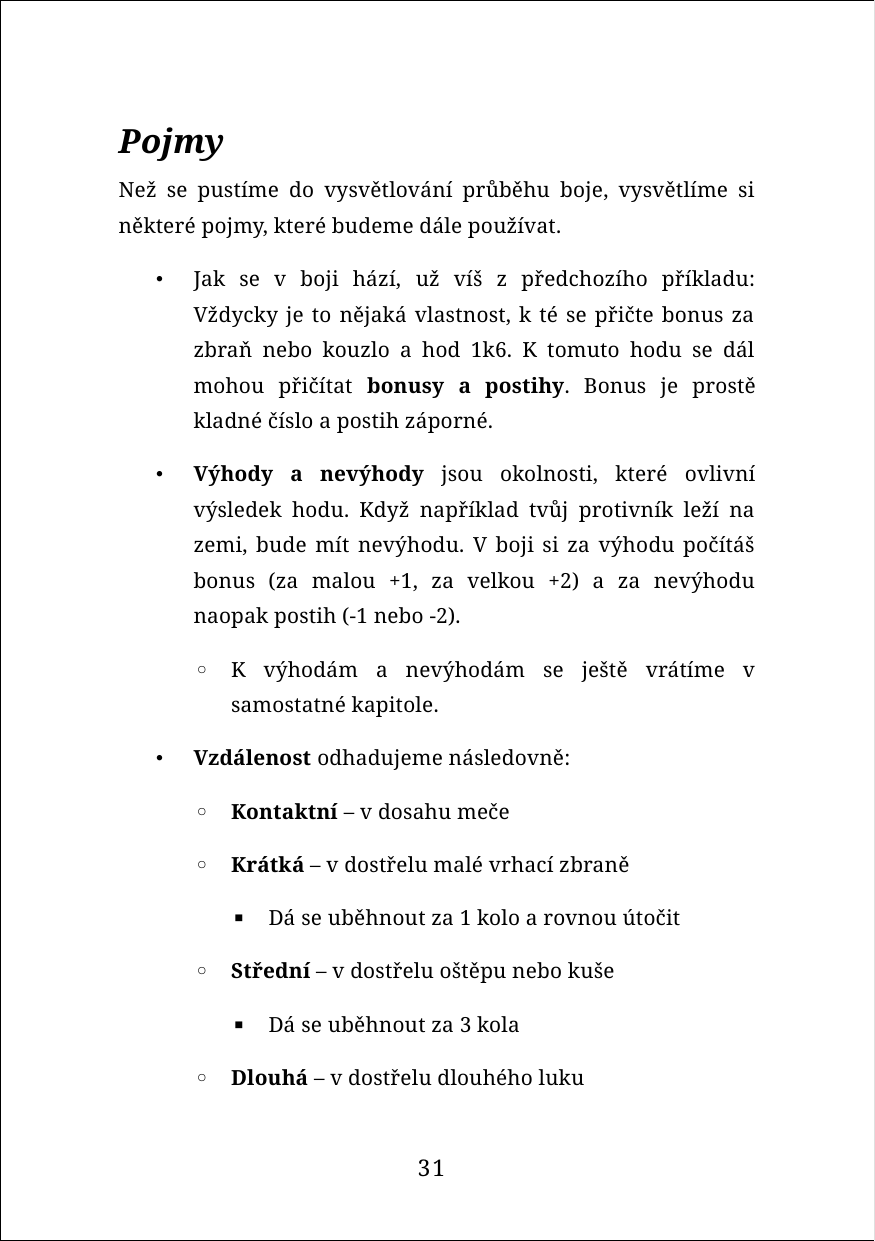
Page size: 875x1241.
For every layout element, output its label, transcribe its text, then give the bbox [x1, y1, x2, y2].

list Kontaktní – v dosahu meče [193, 797, 756, 825]
subtitle Pojmy [118, 118, 756, 164]
list Krátká – v dostřelu malé vrhací zbraně [193, 850, 756, 878]
list Vzdálenost odhadujeme následovně: [156, 743, 756, 772]
text Než se pustíme do vysvětlování průběhu boje, vysvětlíme si některé pojmy, které budeme dále používat. [118, 175, 756, 239]
list K výhodám a nevýhodám se ještě vrátíme v samostatné kapitole. [193, 655, 756, 719]
list Jak se v boji hází, už víš z předchozího příkladu: Vždycky je to nějaká vlastnost, k té se přičte bonus za zbraň nebo kouzlo a hod 1k6. K tomuto hodu se dál mohou přičítat bonusy a postihy. Bonus je prostě kladné číslo a postih záporné. [156, 264, 756, 435]
list Střední – v dostřelu oštěpu nebo kuše [193, 956, 756, 985]
list Dlouhá – v dostřelu dlouhého luku [193, 1063, 756, 1091]
list Dá se uběhnout za 3 kola [231, 1010, 756, 1038]
list Výhody a nevýhody jsou okolnosti, které ovlivní výsledek hodu. Když například tvůj protivník leží na zemi, bude mít nevýhodu. V boji si za výhodu počítáš bonus (za malou +1, za velkou +2) a za nevýhodu naopak postih (-1 nebo -2). [156, 459, 756, 630]
list Dá se uběhnout za 1 kolo a rovnou útočit [231, 903, 756, 932]
